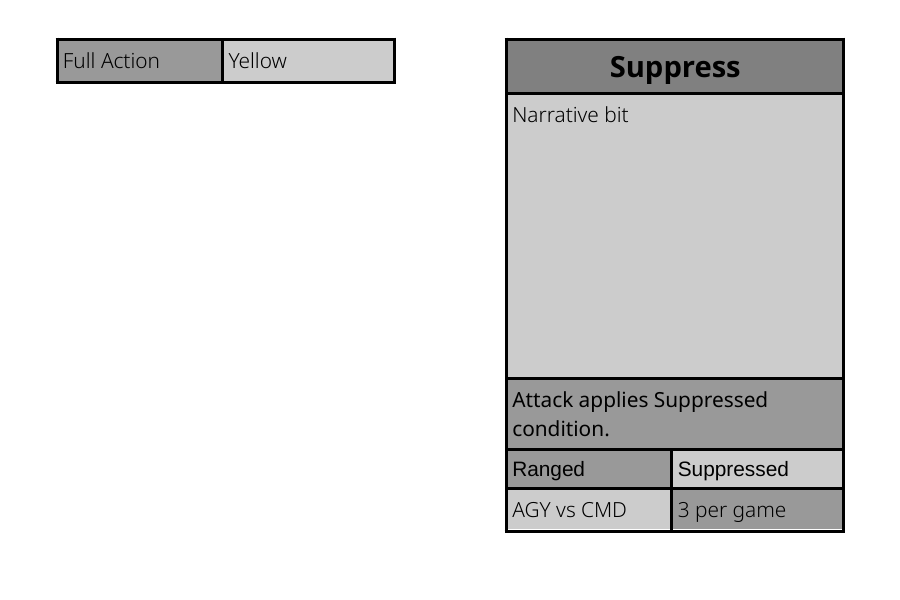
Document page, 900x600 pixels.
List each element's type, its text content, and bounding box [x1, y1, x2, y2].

table_cell Attack applies Suppressed condition. [508, 380, 842, 448]
table_cell Yellow [224, 41, 393, 81]
table_cell AGY vs CMD [508, 490, 670, 529]
table_cell 3 per game [673, 490, 842, 529]
table_cell Full Action [59, 41, 221, 81]
table_cell Suppressed [673, 451, 842, 487]
table_cell Narrative bit [508, 95, 842, 377]
table_header Suppress [508, 41, 842, 92]
table_cell Ranged [508, 451, 670, 487]
